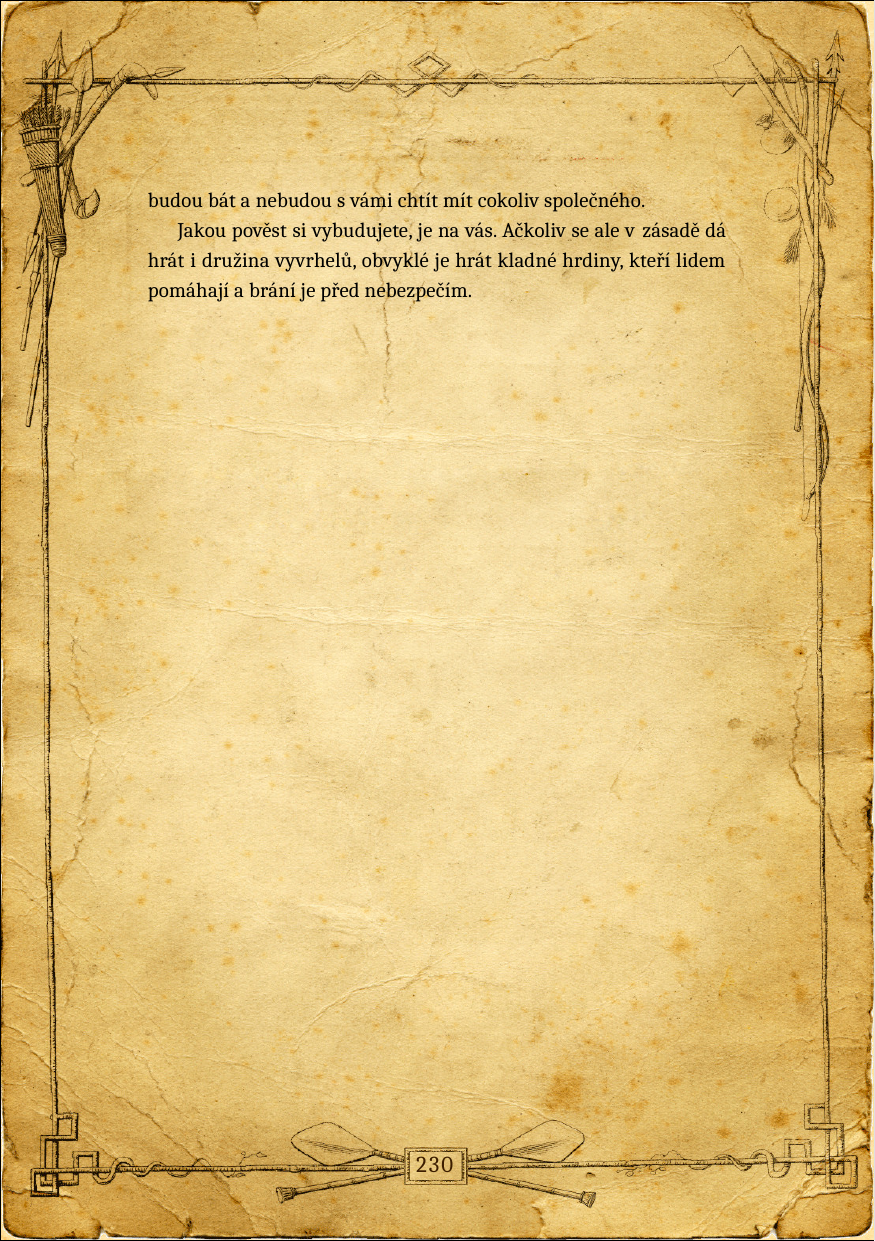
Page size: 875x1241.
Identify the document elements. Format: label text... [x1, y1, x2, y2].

text budou bát a⁠ nebudou s⁠ vámi chtít mít cokoliv společného. Jakou pověst si vybudujete, je na vás. Ačkoliv se ale v⁠ zásadě dá hrát i⁠ družina vyvrhelů, obvyklé je hrát kladné hrdiny, kteří lidem pomáhají a⁠ brání je před nebezpečím. [148, 189, 726, 303]
picture [1, 1, 874, 1240]
